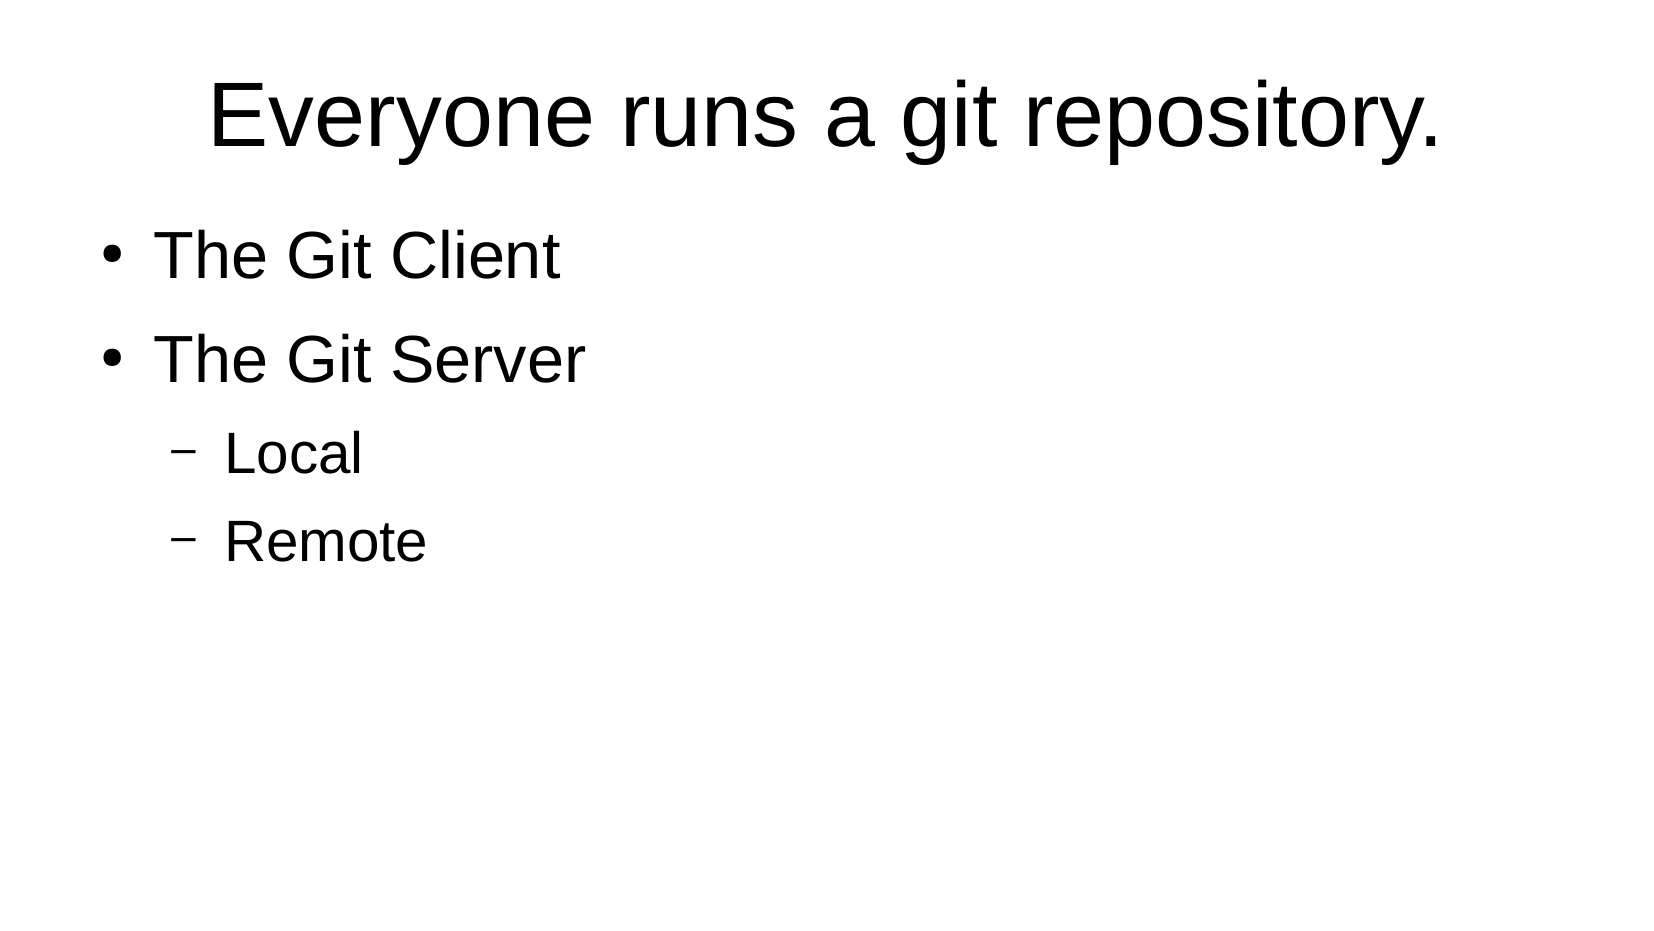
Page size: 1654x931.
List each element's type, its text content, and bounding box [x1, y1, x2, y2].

title Everyone runs a git repository. [82, 37, 1571, 193]
list The Git Client The Git Server Local Remote [82, 217, 1571, 758]
